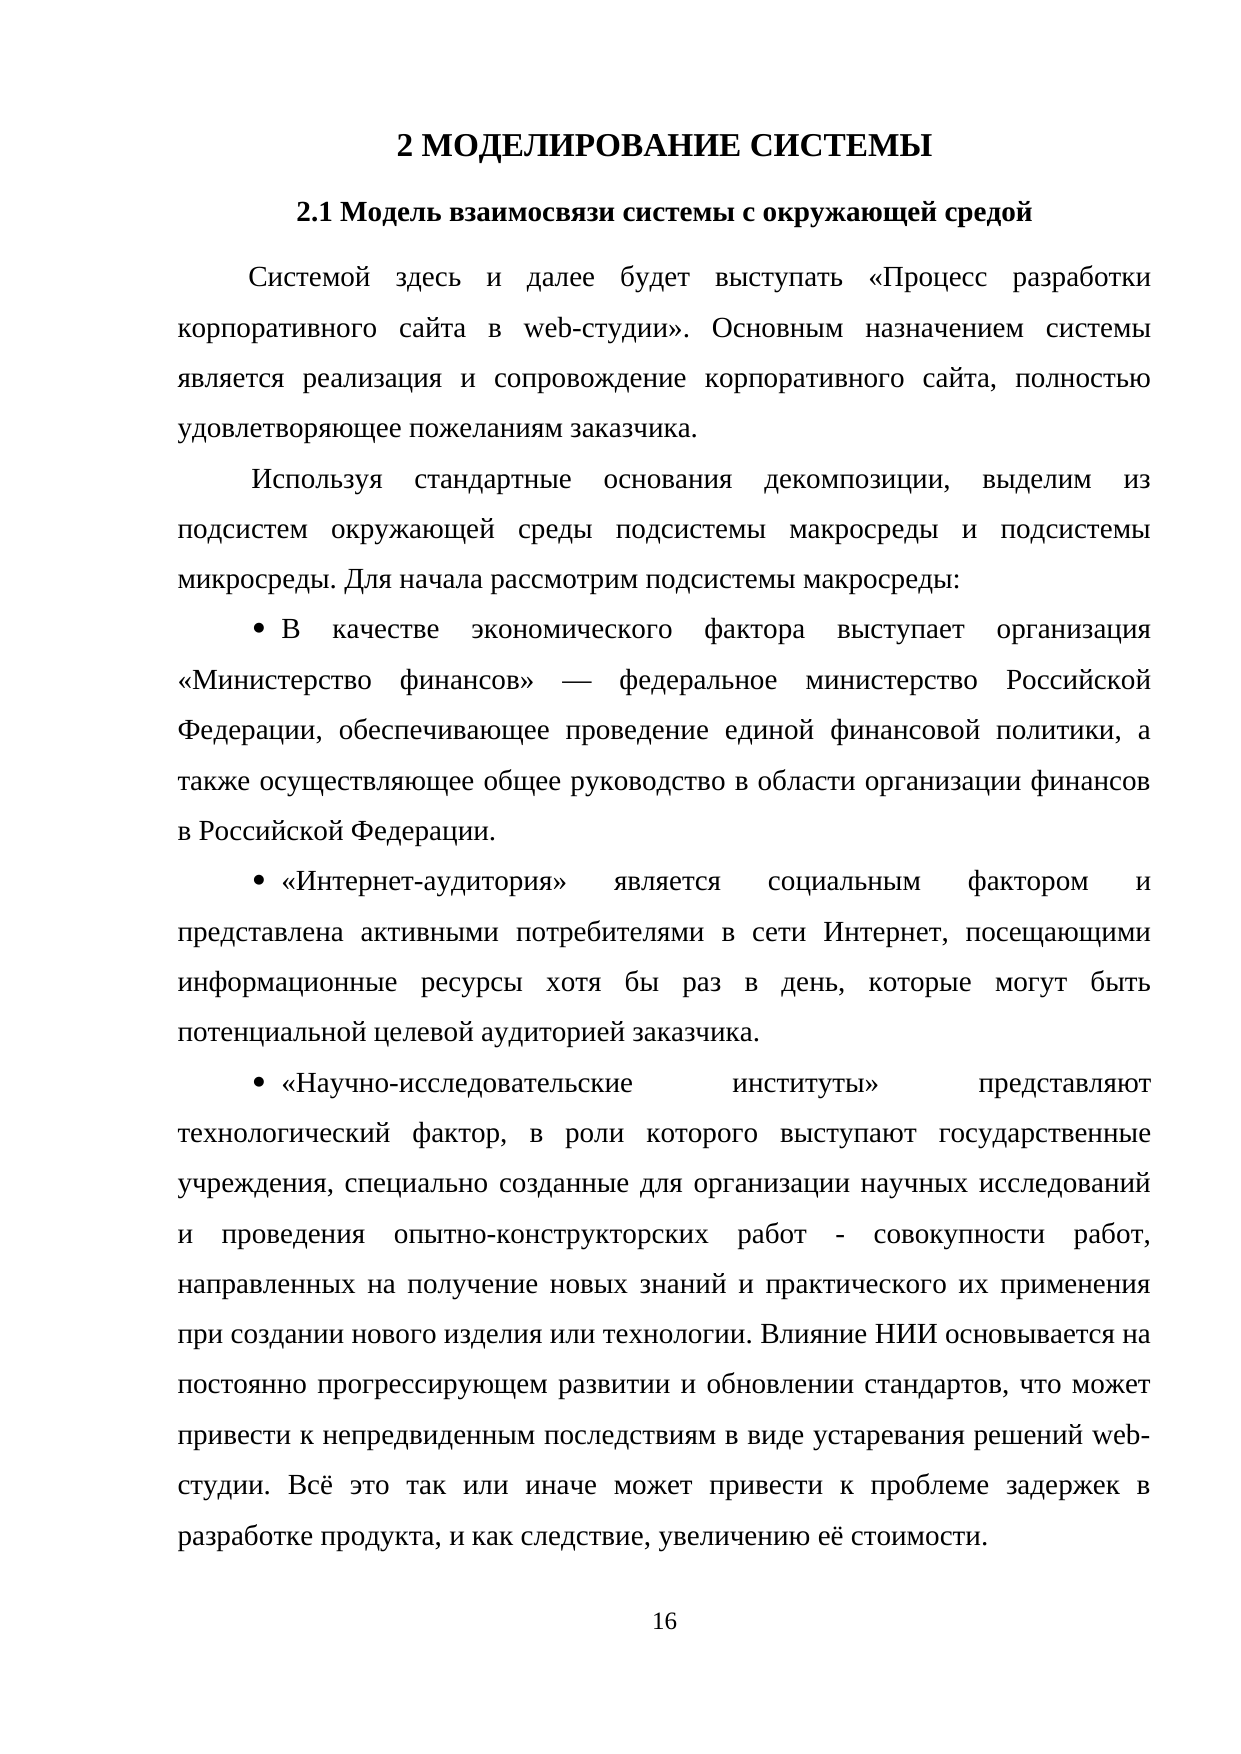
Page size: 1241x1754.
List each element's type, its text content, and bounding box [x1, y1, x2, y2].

text Используя стандартные основания декомпозиции, выделим из подсистем окружающей среды подсистемы макросреды и подсистемы микросреды. Для начала рассмотрим подсистемы макросреды: [177, 461, 1152, 595]
list В качестве экономического фактора выступает организация «Министерство финансов» — федеральное министерство Российской Федерации, обеспечивающее проведение единой финансовой политики, а также осуществляющее общее руководство в области организации финансов в Российской Федерации. [177, 612, 1152, 847]
subtitle 2.1 Модель взаимосвязи системы с окружающей средой [177, 194, 1152, 228]
text Системой здесь и далее будет выступать «Процесс разработки корпоративного сайта в web-студии». Основным назначением системы является реализация и сопровождение корпоративного сайта, полностью удовлетворяющее пожеланиям заказчика. [177, 259, 1152, 444]
subtitle 2 МОДЕЛИРОВАНИЕ СИСТЕМЫ [177, 125, 1152, 163]
list «Интернет-аудитория» является социальным фактором и представлена активными потребителями в сети Интернет, посещающими информационные ресурсы хотя бы раз в день, которые могут быть потенциальной целевой аудиторией заказчика. [177, 863, 1152, 1048]
list «Научно-исследовательские институты» представляют технологический фактор, в роли которого выступают государственные учреждения, специально созданные для организации научных исследований и проведения опытно-конструкторских работ - совокупности работ, направленных на получение новых знаний и практического их применения при создании нового изделия или технологии. Влияние НИИ основывается на постоянно прогрессирующем развитии и обновлении стандартов, что может привести к непредвиденным последствиям в виде устаревания решений web-студии. Всё это так или иначе может привести к проблеме задержек в разработке продукта, и как следствие, увеличению её стоимости. [177, 1065, 1152, 1551]
